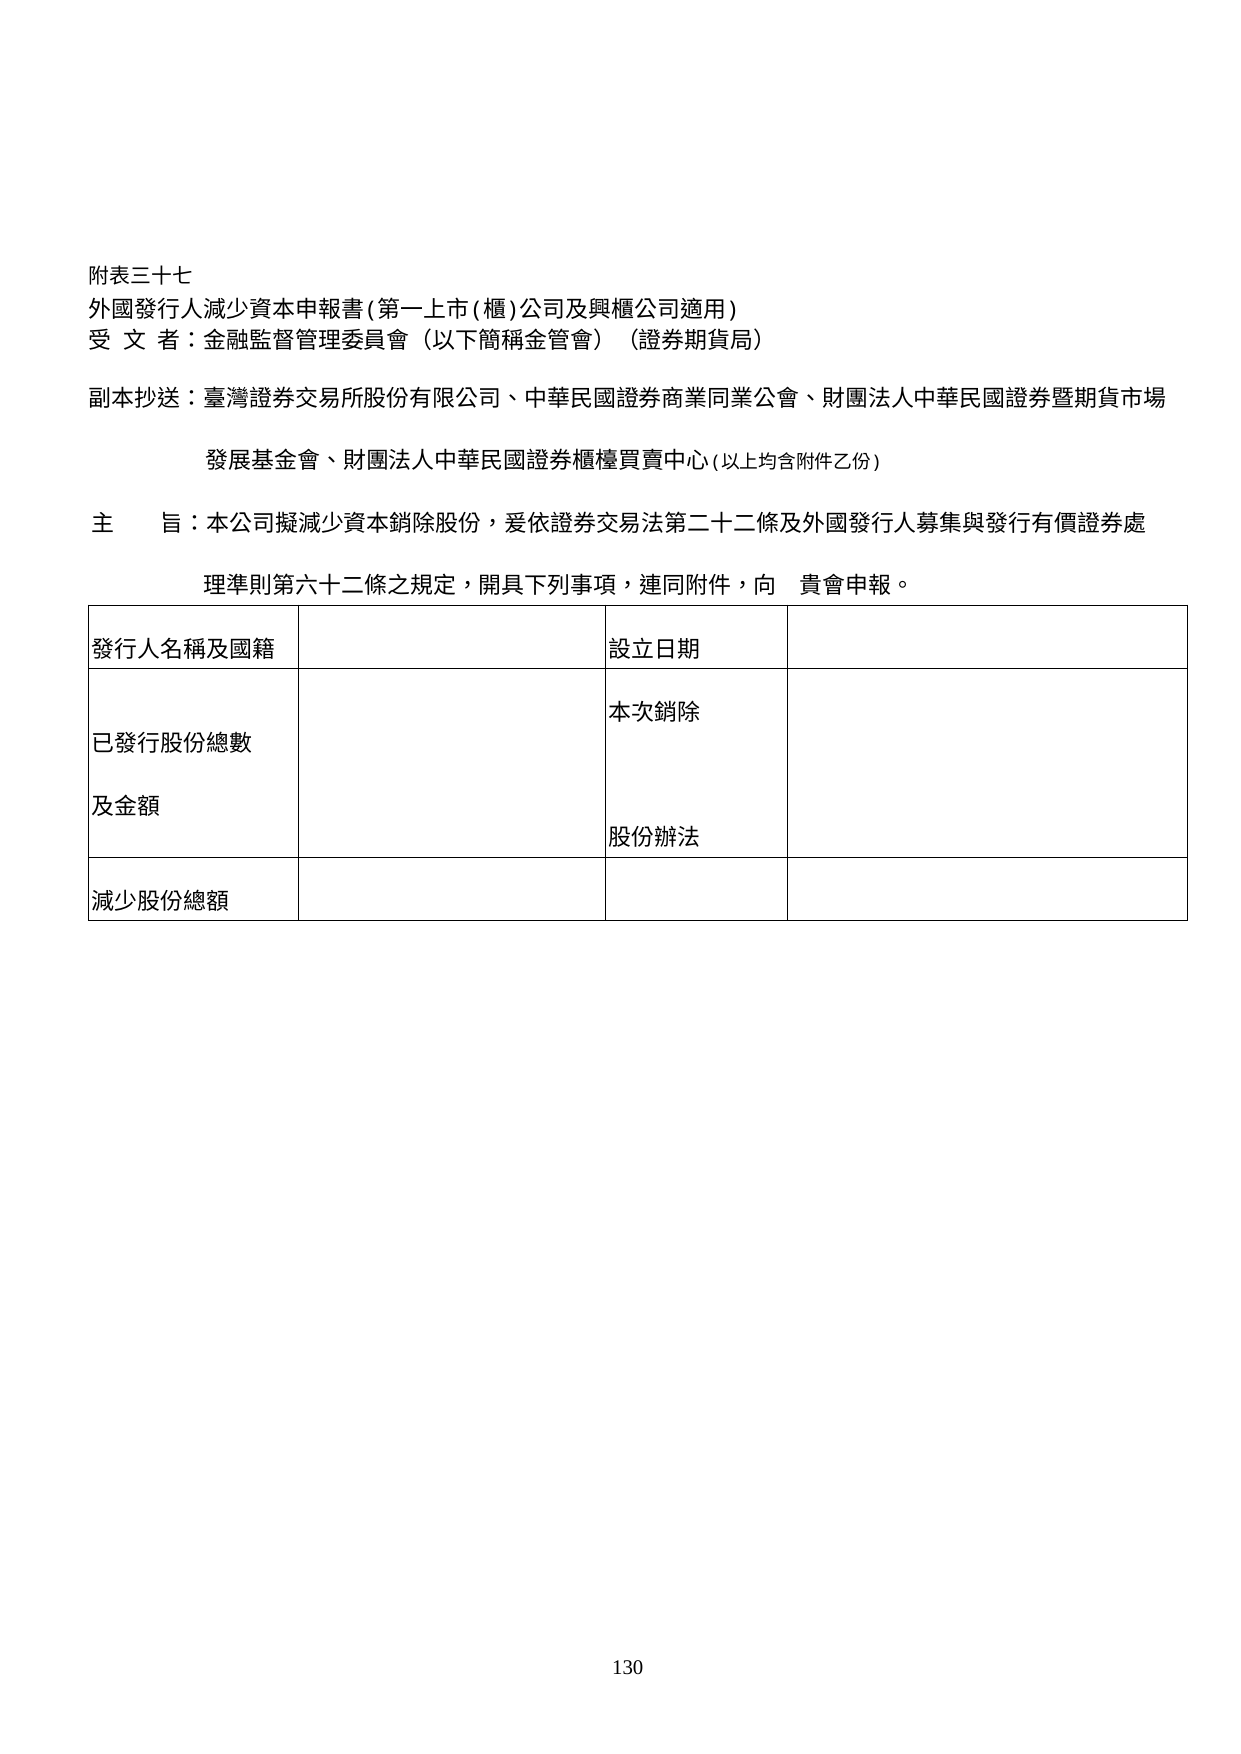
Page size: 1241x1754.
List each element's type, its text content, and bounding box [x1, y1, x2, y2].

table_cell 減少股份總額 [89, 858, 298, 920]
table_header [788, 606, 1187, 668]
table_cell [299, 858, 605, 920]
table_cell [299, 669, 605, 857]
table_cell [788, 669, 1187, 857]
table_cell [606, 858, 787, 920]
table_cell 已發行股份總數 及金額 [89, 669, 298, 857]
text 受 文 者：金融監督管理委員會（以下簡稱金管會）（證券期貨局） [89, 323, 1166, 354]
table_cell 本次銷除 股份辦法 [606, 669, 787, 857]
table_header 發行人名稱及國籍 [89, 606, 298, 668]
table_header [299, 606, 605, 668]
text 外國發行人減少資本申報書(第一上市(櫃)公司及興櫃公司適用) [89, 292, 1166, 323]
text 主 旨：本公司擬減少資本銷除股份，爰依證券交易法第二十二條及外國發行人募集與發行有價證券處理準則第六十二條之規定，開具下列事項，連同附件，向 貴會申報。 [92, 479, 1166, 604]
text 副本抄送：臺灣證券交易所股份有限公司、中華民國證券商業同業公會、財團法人中華民國證券暨期貨市場發展基金會、財團法人中華民國證券櫃檯買賣中心(以上均含附件乙份) [89, 354, 1166, 479]
table_cell [788, 858, 1187, 920]
text 附表三十七 [89, 250, 1166, 292]
table_header 設立日期 [606, 606, 787, 668]
